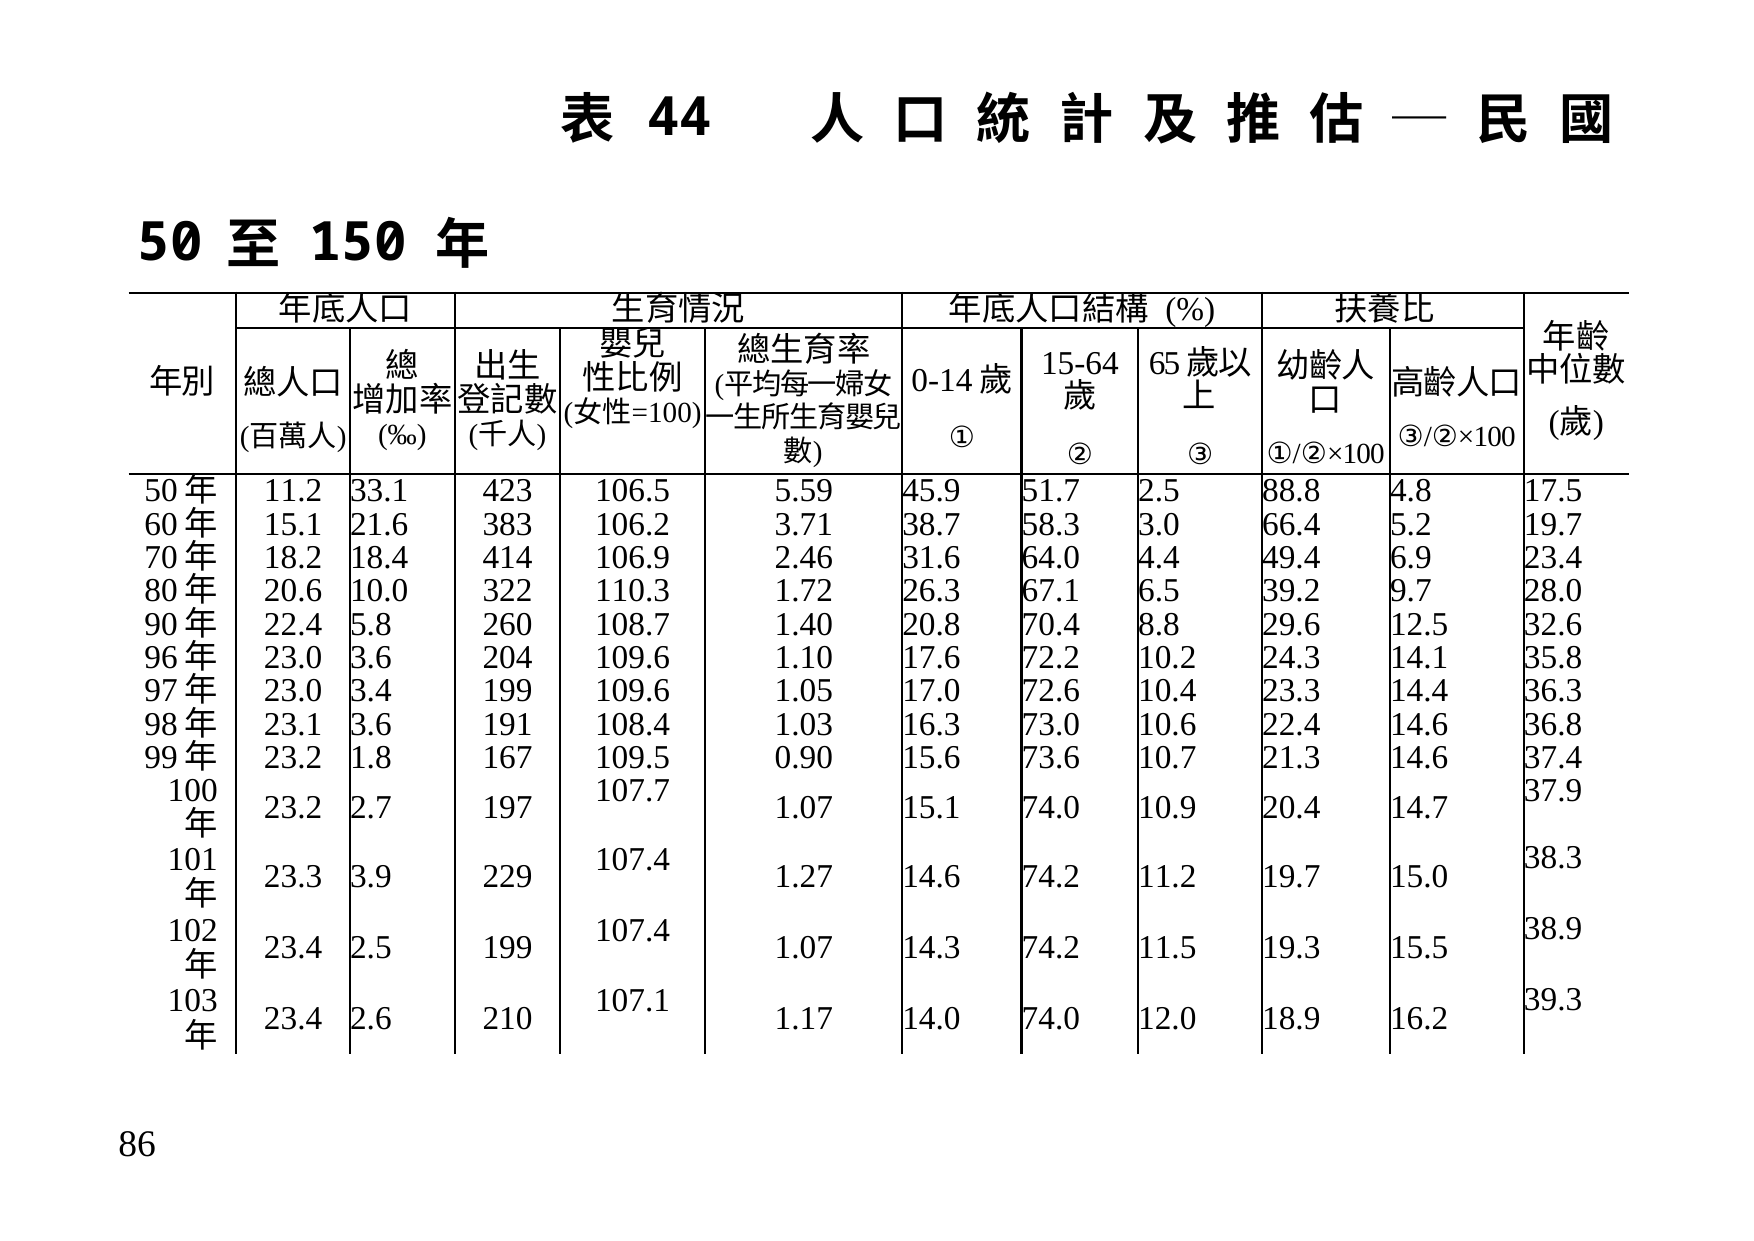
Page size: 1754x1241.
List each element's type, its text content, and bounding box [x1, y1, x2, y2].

table_cell 10.9 [1139, 775, 1261, 842]
table_cell 197 [456, 775, 559, 842]
table_cell 8.8 [1139, 609, 1261, 642]
table_cell 50年 [129, 475, 235, 508]
table_cell 20.6 [237, 575, 349, 608]
table_cell 199 [456, 675, 559, 708]
table_cell 3.6 [351, 642, 454, 675]
table_cell 15.0 [1391, 842, 1523, 913]
table_cell 總生育率 (平均每一婦女一生所生育嬰兒數) [706, 329, 901, 473]
table_cell 191 [456, 709, 559, 742]
table_cell 37.4 [1525, 742, 1628, 775]
table_cell 10.7 [1139, 742, 1261, 775]
table_cell 17.6 [903, 642, 1020, 675]
table_cell 97年 [129, 675, 235, 708]
table_cell 37.9 [1525, 775, 1628, 842]
table_cell 24.3 [1263, 642, 1389, 675]
table_cell 0.90 [706, 742, 901, 775]
table_cell 9.7 [1391, 575, 1523, 608]
table_cell 260 [456, 609, 559, 642]
table_cell 65歲以上 ③ [1139, 329, 1261, 473]
table_cell 106.2 [561, 509, 704, 542]
table_cell 總 增加率 (‰) [351, 329, 454, 473]
table_cell 6.5 [1139, 575, 1261, 608]
table_cell 107.7 [561, 775, 704, 842]
table_cell 10.4 [1139, 675, 1261, 708]
table_cell 383 [456, 509, 559, 542]
table_cell 3.9 [351, 842, 454, 913]
table_cell 423 [456, 475, 559, 508]
table_cell 80年 [129, 575, 235, 608]
table_cell 12.0 [1139, 984, 1261, 1054]
table_cell 45.9 [903, 475, 1020, 508]
table_cell 15.1 [903, 775, 1020, 842]
table_cell 5.8 [351, 609, 454, 642]
table_cell 17.5 [1525, 475, 1628, 508]
table_cell 20.8 [903, 609, 1020, 642]
table_cell 74.0 [1023, 984, 1137, 1054]
table_cell 73.0 [1023, 709, 1137, 742]
table_cell 23.2 [237, 742, 349, 775]
table_cell 10.0 [351, 575, 454, 608]
table_cell 38.9 [1525, 913, 1628, 983]
table_cell 14.6 [1391, 742, 1523, 775]
table_cell 嬰兒 性比例 (女性=100) [561, 329, 704, 473]
table_cell 3.4 [351, 675, 454, 708]
table_cell 23.4 [237, 913, 349, 983]
table_cell 74.2 [1023, 913, 1137, 983]
table_cell 32.6 [1525, 609, 1628, 642]
table_cell 10.6 [1139, 709, 1261, 742]
table_cell 39.2 [1263, 575, 1389, 608]
table_cell 20.4 [1263, 775, 1389, 842]
table_cell 15.5 [1391, 913, 1523, 983]
table_cell 36.3 [1525, 675, 1628, 708]
table_cell 14.0 [903, 984, 1020, 1054]
table_cell 3.71 [706, 509, 901, 542]
table_cell 1.07 [706, 913, 901, 983]
table_cell 14.1 [1391, 642, 1523, 675]
table_cell 70年 [129, 542, 235, 575]
table_cell 98年 [129, 709, 235, 742]
table_cell 15.6 [903, 742, 1020, 775]
table_cell 21.6 [351, 509, 454, 542]
table_cell 22.4 [237, 609, 349, 642]
table_cell 73.6 [1023, 742, 1137, 775]
table_cell 109.6 [561, 675, 704, 708]
table_cell 38.3 [1525, 842, 1628, 913]
table_cell 38.7 [903, 509, 1020, 542]
table_cell 100年 [129, 775, 235, 842]
table_cell 1.8 [351, 742, 454, 775]
table_cell 幼齡人口 ①/②×100 [1263, 329, 1389, 473]
table_cell 60年 [129, 509, 235, 542]
table_header 年齡 中位數 (歲) [1525, 294, 1628, 473]
table_cell 26.3 [903, 575, 1020, 608]
table_cell 15-64歲 ② [1023, 329, 1137, 473]
table_cell 17.0 [903, 675, 1020, 708]
table_cell 67.1 [1023, 575, 1137, 608]
table_cell 33.1 [351, 475, 454, 508]
table_cell 18.9 [1263, 984, 1389, 1054]
table_cell 74.2 [1023, 842, 1137, 913]
table_cell 96年 [129, 642, 235, 675]
table_cell 14.6 [903, 842, 1020, 913]
table_cell 322 [456, 575, 559, 608]
table_cell 5.59 [706, 475, 901, 508]
table_cell 90年 [129, 609, 235, 642]
table_header 生育情況 [456, 294, 901, 327]
table_cell 23.3 [1263, 675, 1389, 708]
table_cell 210 [456, 984, 559, 1054]
table_header 年底人口 [237, 294, 454, 327]
table_cell 4.4 [1139, 542, 1261, 575]
table_cell 35.8 [1525, 642, 1628, 675]
table_cell 12.5 [1391, 609, 1523, 642]
table_cell 1.40 [706, 609, 901, 642]
table_cell 23.2 [237, 775, 349, 842]
table_cell 72.6 [1023, 675, 1137, 708]
table_cell 1.03 [706, 709, 901, 742]
table_cell 11.2 [1139, 842, 1261, 913]
table_cell 1.27 [706, 842, 901, 913]
table_cell 14.7 [1391, 775, 1523, 842]
table_cell 11.5 [1139, 913, 1261, 983]
table_cell 28.0 [1525, 575, 1628, 608]
table_cell 19.3 [1263, 913, 1389, 983]
table_cell 107.1 [561, 984, 704, 1054]
table_cell 1.17 [706, 984, 901, 1054]
table_cell 21.3 [1263, 742, 1389, 775]
table_cell 66.4 [1263, 509, 1389, 542]
table_cell 1.05 [706, 675, 901, 708]
table_cell 49.4 [1263, 542, 1389, 575]
table_cell 23.4 [237, 984, 349, 1054]
table_cell 23.0 [237, 675, 349, 708]
table_cell 36.8 [1525, 709, 1628, 742]
table_cell 16.3 [903, 709, 1020, 742]
table_cell 58.3 [1023, 509, 1137, 542]
table_cell 103年 [129, 984, 235, 1054]
table_cell 88.8 [1263, 475, 1389, 508]
table_cell 167 [456, 742, 559, 775]
table_cell 23.4 [1525, 542, 1628, 575]
table_header 年別 [129, 294, 235, 473]
table_cell 16.2 [1391, 984, 1523, 1054]
table_cell 11.2 [237, 475, 349, 508]
table_cell 2.6 [351, 984, 454, 1054]
table_cell 39.3 [1525, 984, 1628, 1054]
table_cell 106.5 [561, 475, 704, 508]
table_cell 14.3 [903, 913, 1020, 983]
table_cell 414 [456, 542, 559, 575]
table_cell 1.10 [706, 642, 901, 675]
table_cell 22.4 [1263, 709, 1389, 742]
table_cell 總人口 (百萬人) [237, 329, 349, 473]
table_cell 108.7 [561, 609, 704, 642]
table_cell 199 [456, 913, 559, 983]
table_cell 109.5 [561, 742, 704, 775]
table_cell 4.8 [1391, 475, 1523, 508]
table_cell 1.72 [706, 575, 901, 608]
table_header 年底人口結構 (%) [903, 294, 1261, 327]
table_cell 109.6 [561, 642, 704, 675]
table_cell 高齡人口 ③/②×100 [1391, 329, 1523, 473]
table_cell 51.7 [1023, 475, 1137, 508]
table_header 扶養比 [1263, 294, 1523, 327]
table_cell 229 [456, 842, 559, 913]
table_cell 0-14歲 ① [903, 329, 1020, 473]
table_cell 19.7 [1263, 842, 1389, 913]
table_cell 64.0 [1023, 542, 1137, 575]
table_cell 31.6 [903, 542, 1020, 575]
table_cell 2.46 [706, 542, 901, 575]
table_cell 15.1 [237, 509, 349, 542]
table_cell 72.2 [1023, 642, 1137, 675]
table_cell 29.6 [1263, 609, 1389, 642]
table_cell 出生 登記數 (千人) [456, 329, 559, 473]
table_cell 18.2 [237, 542, 349, 575]
table_cell 101年 [129, 842, 235, 913]
table_cell 23.0 [237, 642, 349, 675]
table_cell 110.3 [561, 575, 704, 608]
table_cell 3.6 [351, 709, 454, 742]
table_cell 2.5 [1139, 475, 1261, 508]
table_cell 107.4 [561, 842, 704, 913]
table_cell 23.3 [237, 842, 349, 913]
table_cell 5.2 [1391, 509, 1523, 542]
table_cell 108.4 [561, 709, 704, 742]
table_cell 102年 [129, 913, 235, 983]
table_cell 14.4 [1391, 675, 1523, 708]
table_cell 2.7 [351, 775, 454, 842]
table_cell 106.9 [561, 542, 704, 575]
table_cell 23.1 [237, 709, 349, 742]
table_cell 14.6 [1391, 709, 1523, 742]
subtitle 表44 人口統計及推估─民國50至150年 [128, 42, 1628, 292]
table_cell 70.4 [1023, 609, 1137, 642]
table_cell 18.4 [351, 542, 454, 575]
table_cell 99年 [129, 742, 235, 775]
table_cell 74.0 [1023, 775, 1137, 842]
table_cell 2.5 [351, 913, 454, 983]
table_cell 107.4 [561, 913, 704, 983]
table_cell 204 [456, 642, 559, 675]
table_cell 1.07 [706, 775, 901, 842]
table_cell 10.2 [1139, 642, 1261, 675]
table_cell 3.0 [1139, 509, 1261, 542]
table_cell 6.9 [1391, 542, 1523, 575]
table_cell 19.7 [1525, 509, 1628, 542]
